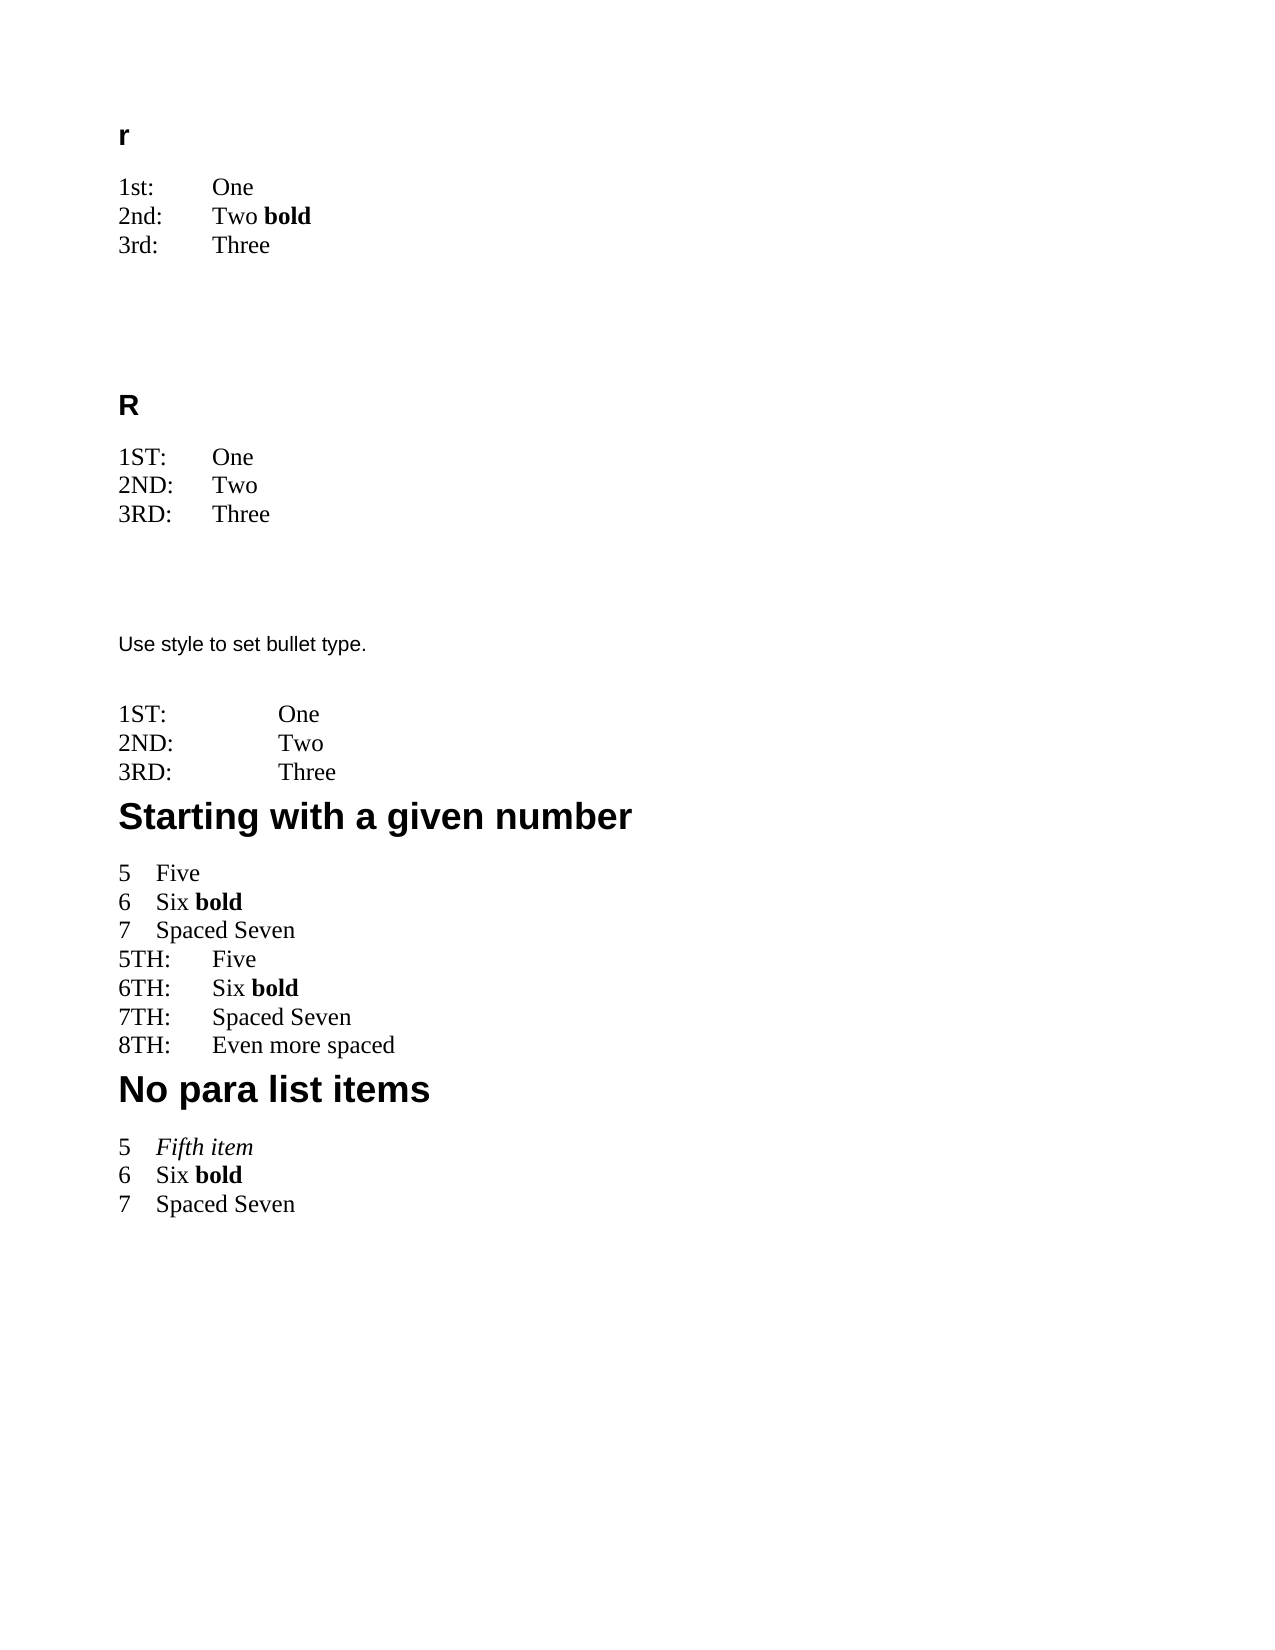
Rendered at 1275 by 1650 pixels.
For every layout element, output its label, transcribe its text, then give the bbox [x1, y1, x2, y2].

list 1st: One [118, 172, 1157, 201]
list 6TH: Six bold [118, 973, 1157, 1002]
text r [118, 118, 1157, 152]
list Six bold [118, 887, 1157, 916]
list 3rd: Three [118, 230, 1157, 259]
text R [118, 387, 1157, 421]
list 2ND: Two [118, 471, 1157, 499]
list 1ST: One [118, 442, 1157, 471]
text No para list items [118, 1068, 1157, 1111]
list 3RD: Three [118, 757, 1157, 786]
list Six bold [118, 1160, 1157, 1189]
list Fifth item [118, 1132, 1157, 1160]
list 2ND: Two [118, 728, 1157, 757]
list 3RD: Three [118, 499, 1157, 528]
list Spaced Seven [118, 1189, 1157, 1218]
list 8TH: Even more spaced [118, 1031, 1157, 1059]
list 5TH: Five [118, 944, 1157, 973]
list 7TH: Spaced Seven [118, 1002, 1157, 1031]
list 1ST: One [118, 699, 1157, 728]
text Use style to set bullet type. [118, 632, 1157, 656]
list 2nd: Two bold [118, 201, 1157, 230]
list Spaced Seven [118, 916, 1157, 944]
list Five [118, 858, 1157, 887]
text Starting with a given number [118, 794, 1157, 837]
